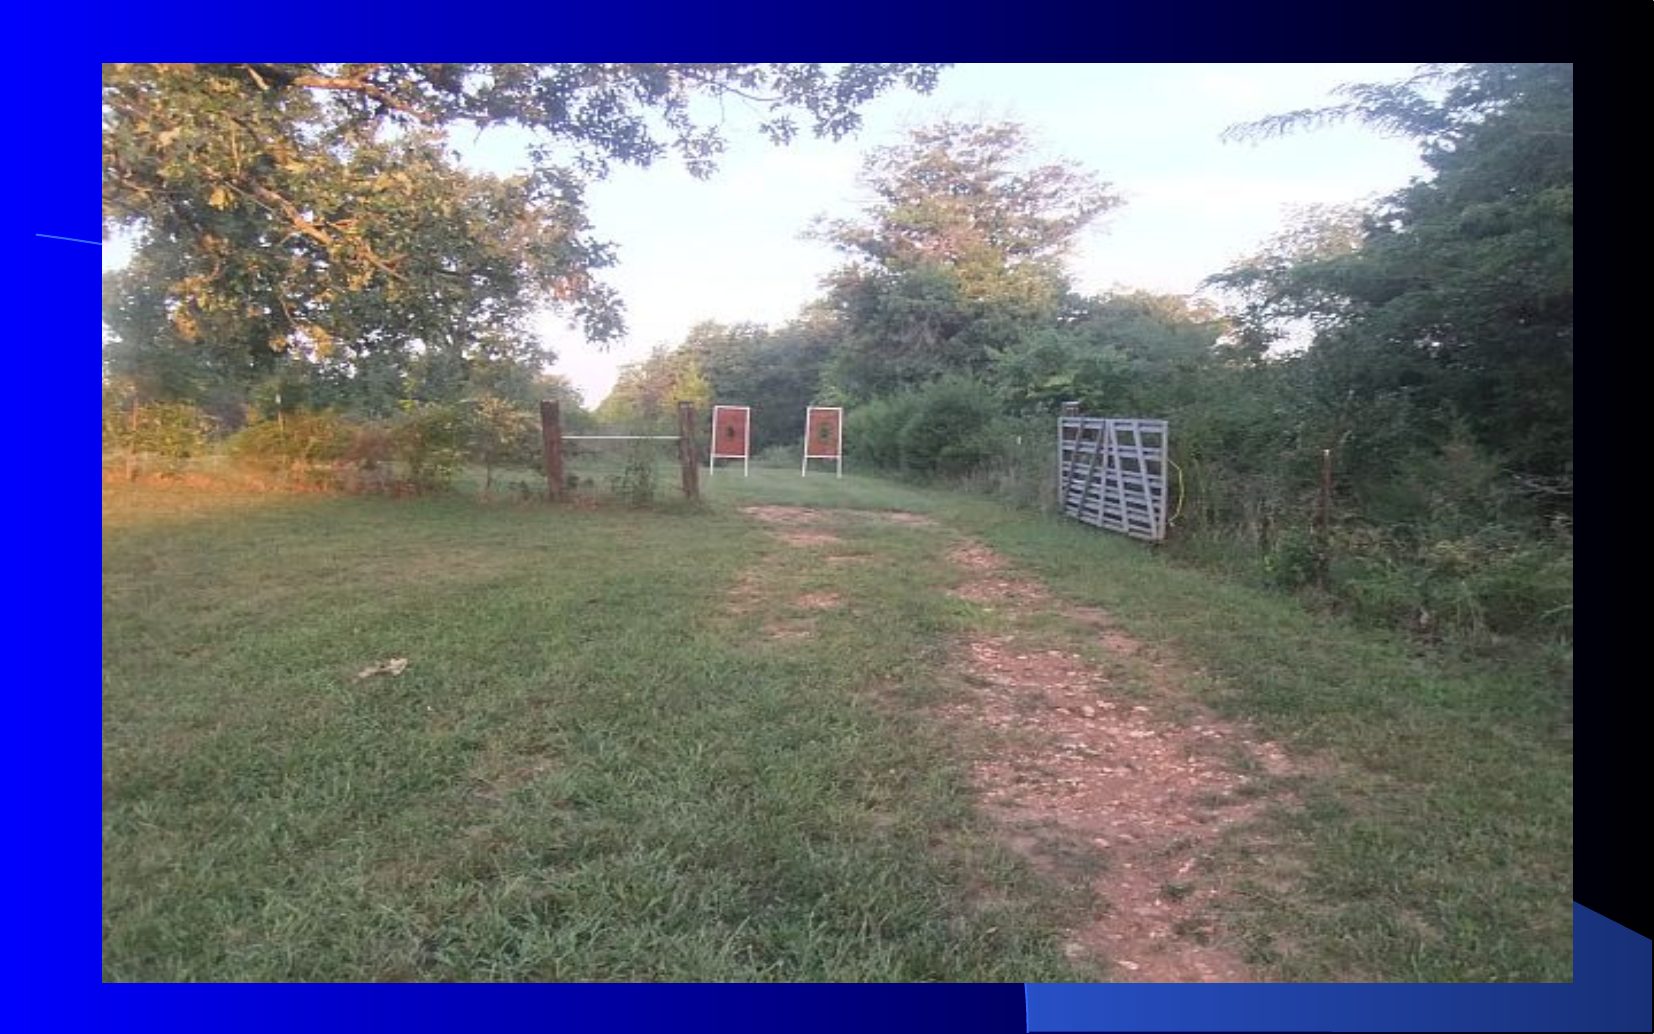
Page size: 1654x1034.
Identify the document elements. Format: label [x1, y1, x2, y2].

picture [102, 63, 1573, 983]
